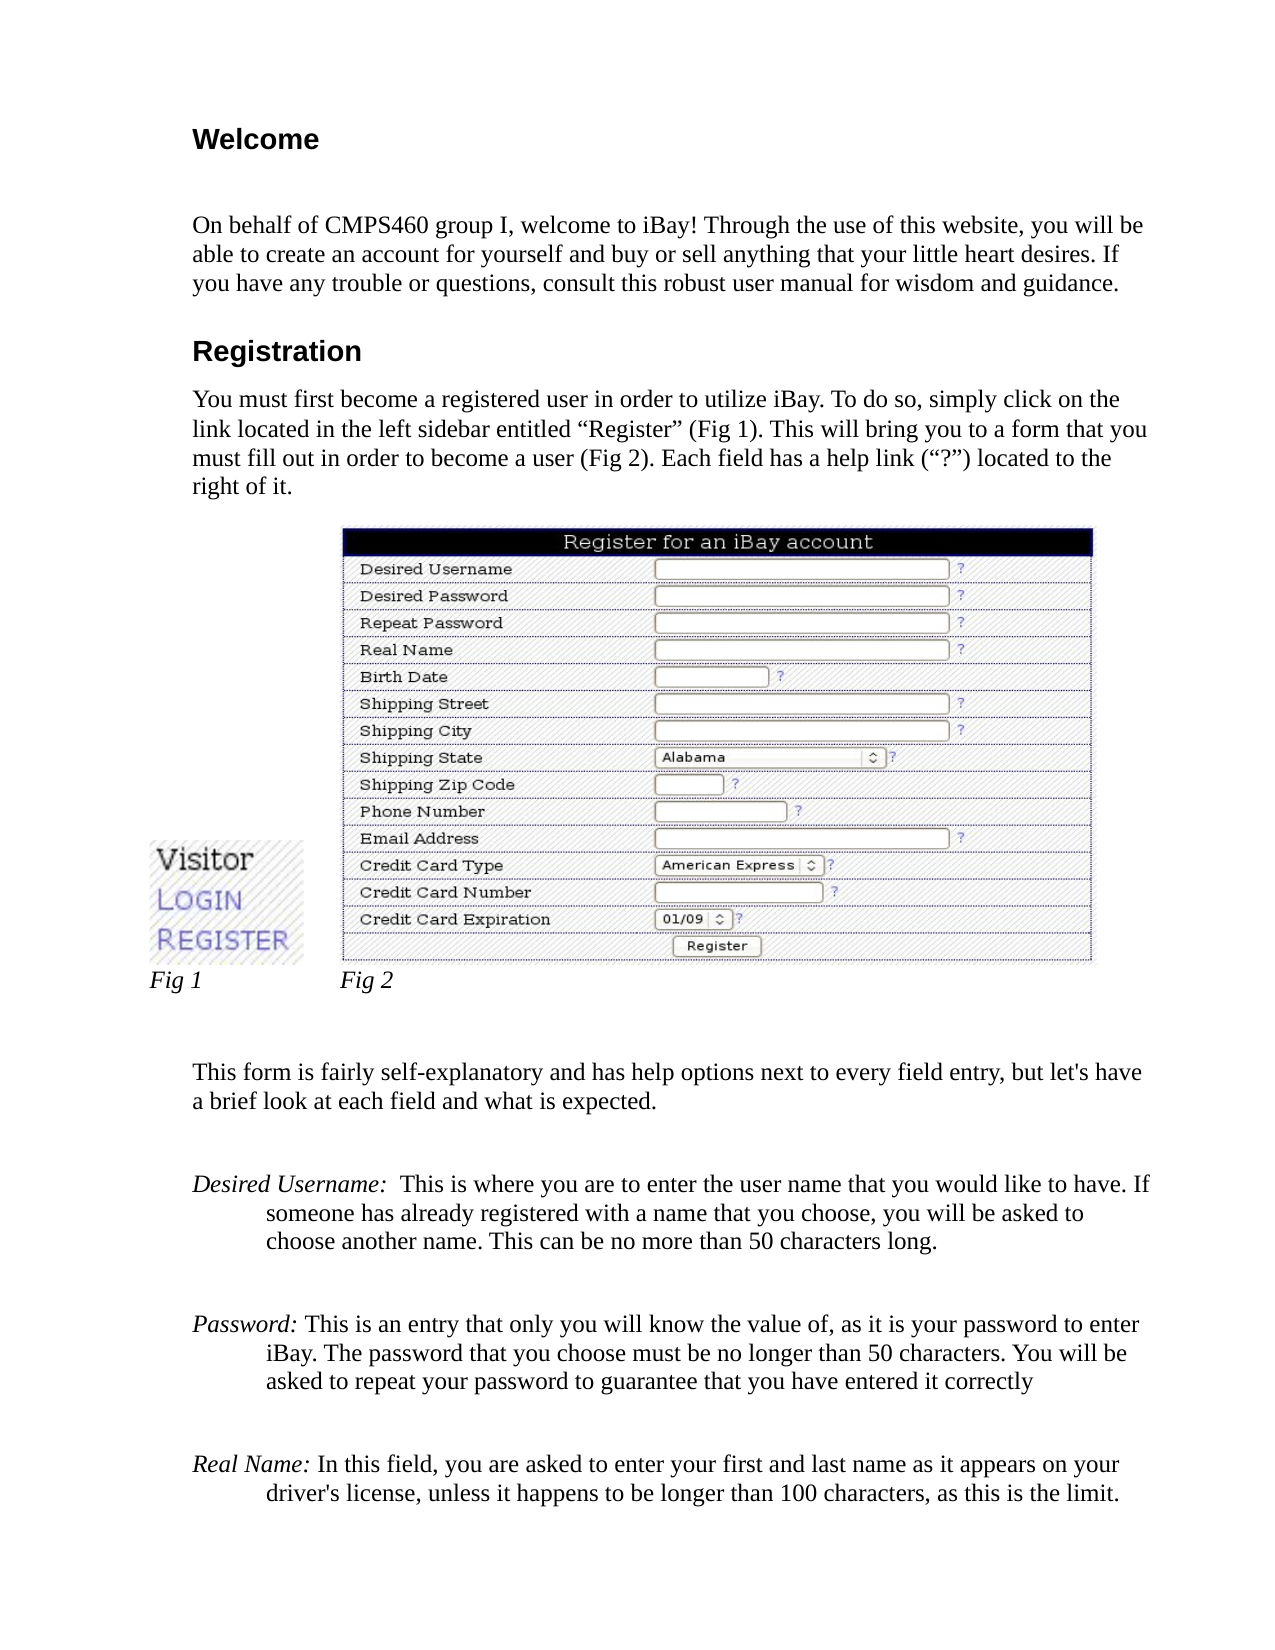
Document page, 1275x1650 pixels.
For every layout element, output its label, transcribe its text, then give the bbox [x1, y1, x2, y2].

text Real Name: In this field, you are asked to enter your first and last name as it appears on your driver's license, unless it happens to be longer than 100 characters, as this is the limit. [118, 1449, 1157, 1506]
subtitle Registration [118, 334, 1157, 368]
subtitle Welcome [118, 118, 1157, 157]
picture [339, 525, 1097, 965]
picture [149, 840, 304, 965]
text Fig 2 [340, 965, 1097, 994]
text On behalf of CMPS460 group I, welcome to iBay! Through the use of this website, you will be able to create an account for yourself and buy or sell anything that your little heart desires. If you have any trouble or questions, consult this robust user manual for wisdom and guidance. [118, 211, 1157, 297]
text You must first become a registered user in order to utilize iBay. To do so, simply click on the link located in the left sidebar entitled “Register” (Fig 1). This will bring you to a form that you must fill out in order to become a user (Fig 2). Each field has a help link (“?”) located to the right of it. [118, 380, 1157, 500]
text This form is fairly self-explanatory and has help options next to every field entry, but let's have a brief look at each field and what is expected. [118, 1053, 1157, 1115]
text Password: This is an entry that only you will know the value of, as it is your password to enter iBay. The password that you choose must be no longer than 50 characters. You will be asked to repeat your password to guarantee that you have entered it correctly [118, 1309, 1157, 1395]
text Desired Username: This is where you are to enter the user name that you would like to have. If someone has already registered with a name that you choose, you will be asked to choose another name. This can be no more than 50 characters long. [118, 1169, 1157, 1255]
text Fig 1 [149, 965, 303, 994]
